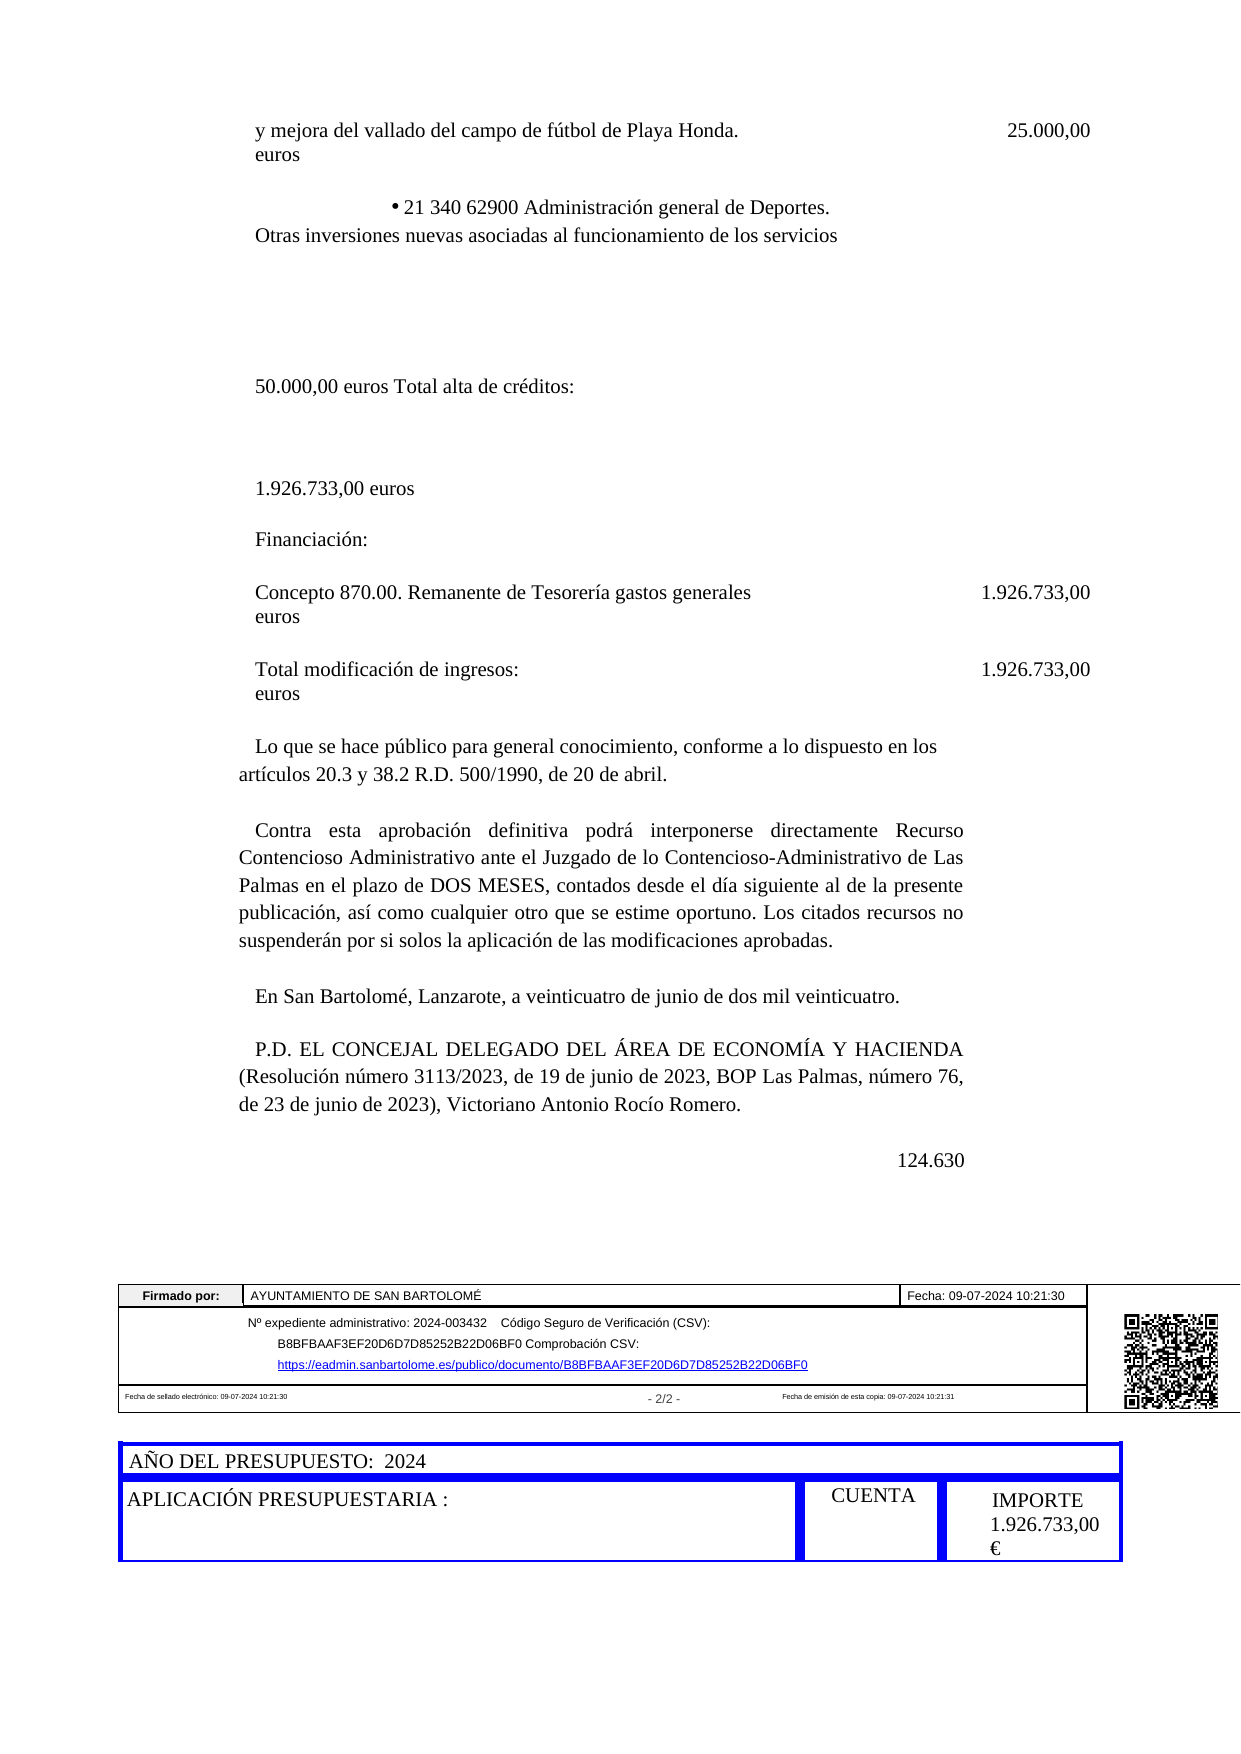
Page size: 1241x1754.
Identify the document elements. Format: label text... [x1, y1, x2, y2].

text Contra esta aprobación definitiva podrá interponerse directamente Recurso Contencioso Administrativo ante el Juzgado de lo Contencioso-Administrativo de Las Palmas en el plazo de DOS MESES, contados desde el día siguiente al de la presente publicación, así como cualquier otro que se estime oportuno. Los citados recursos no suspenderán por si solos la aplicación de las modificaciones aprobadas. [239, 817, 964, 952]
text Otras inversiones nuevas asociadas al funcionamiento de los servicios 50.000,00 euros Total alta de créditos: 1.926.733,00 euros [255, 223, 951, 499]
table_cell APLICACIÓN PRESUPUESTARIA : [123, 1482, 795, 1560]
text Concepto 870.00. Remanente de Tesorería gastos generales 1.926.733,00 euros [255, 580, 1122, 628]
table_cell CUENTA [805, 1482, 937, 1560]
table_header AYUNTAMIENTO DE SAN BARTOLOMÉ [244, 1285, 899, 1305]
table_header Fecha: 09-07-2024 10:21:30 [901, 1285, 1086, 1305]
text P.D. EL CONCEJAL DELEGADO DEL ÁREA DE ECONOMÍA Y HACIENDA (Resolución número 3113/2023, de 19 de junio de 2023, BOP Las Palmas, número 76, de 23 de junio de 2023), Victoriano Antonio Rocío Romero. [239, 1037, 964, 1116]
table_header [1088, 1285, 1240, 1412]
table_cell IMPORTE 1.926.733,00 € [947, 1482, 1119, 1560]
text Total modificación de ingresos: 1.926.733,00 euros [255, 657, 1122, 705]
list 21 340 62900 Administración general de Deportes. [391, 195, 1122, 219]
text 124.630 [118, 1148, 964, 1172]
table_cell Nº expediente administrativo: 2024-003432 Código Seguro de Verificación (CSV): B8BFBAAF3EF20D6D7D85252B22D06BF0 Comprobación CSV: https://eadmin.sanbartolome.es/publico/documento/B8BFBAAF3EF20D6D7D85252B22D06BF0 [119, 1308, 1086, 1384]
text En San Bartolomé, Lanzarote, a veinticuatro de junio de dos mil veinticuatro. [255, 984, 1122, 1008]
text Lo que se hace público para general conocimiento, conforme a lo dispuesto en los artículos 20.3 y 38.2 R.D. 500/1990, de 20 de abril. [239, 734, 962, 786]
table_cell Fecha de sellado electrónico: 09-07-2024 10:21:30 - 2/2 - Fecha de emisión de esta copia: 09-07-2024 10:21:31 [119, 1386, 1086, 1412]
table_header Firmado por: [119, 1285, 242, 1303]
text Financiación: [255, 527, 1122, 551]
table_header AÑO DEL PRESUPUESTO: 2024 [123, 1446, 1119, 1473]
text y mejora del vallado del campo de fútbol de Playa Honda. 25.000,00 euros [255, 118, 1122, 166]
